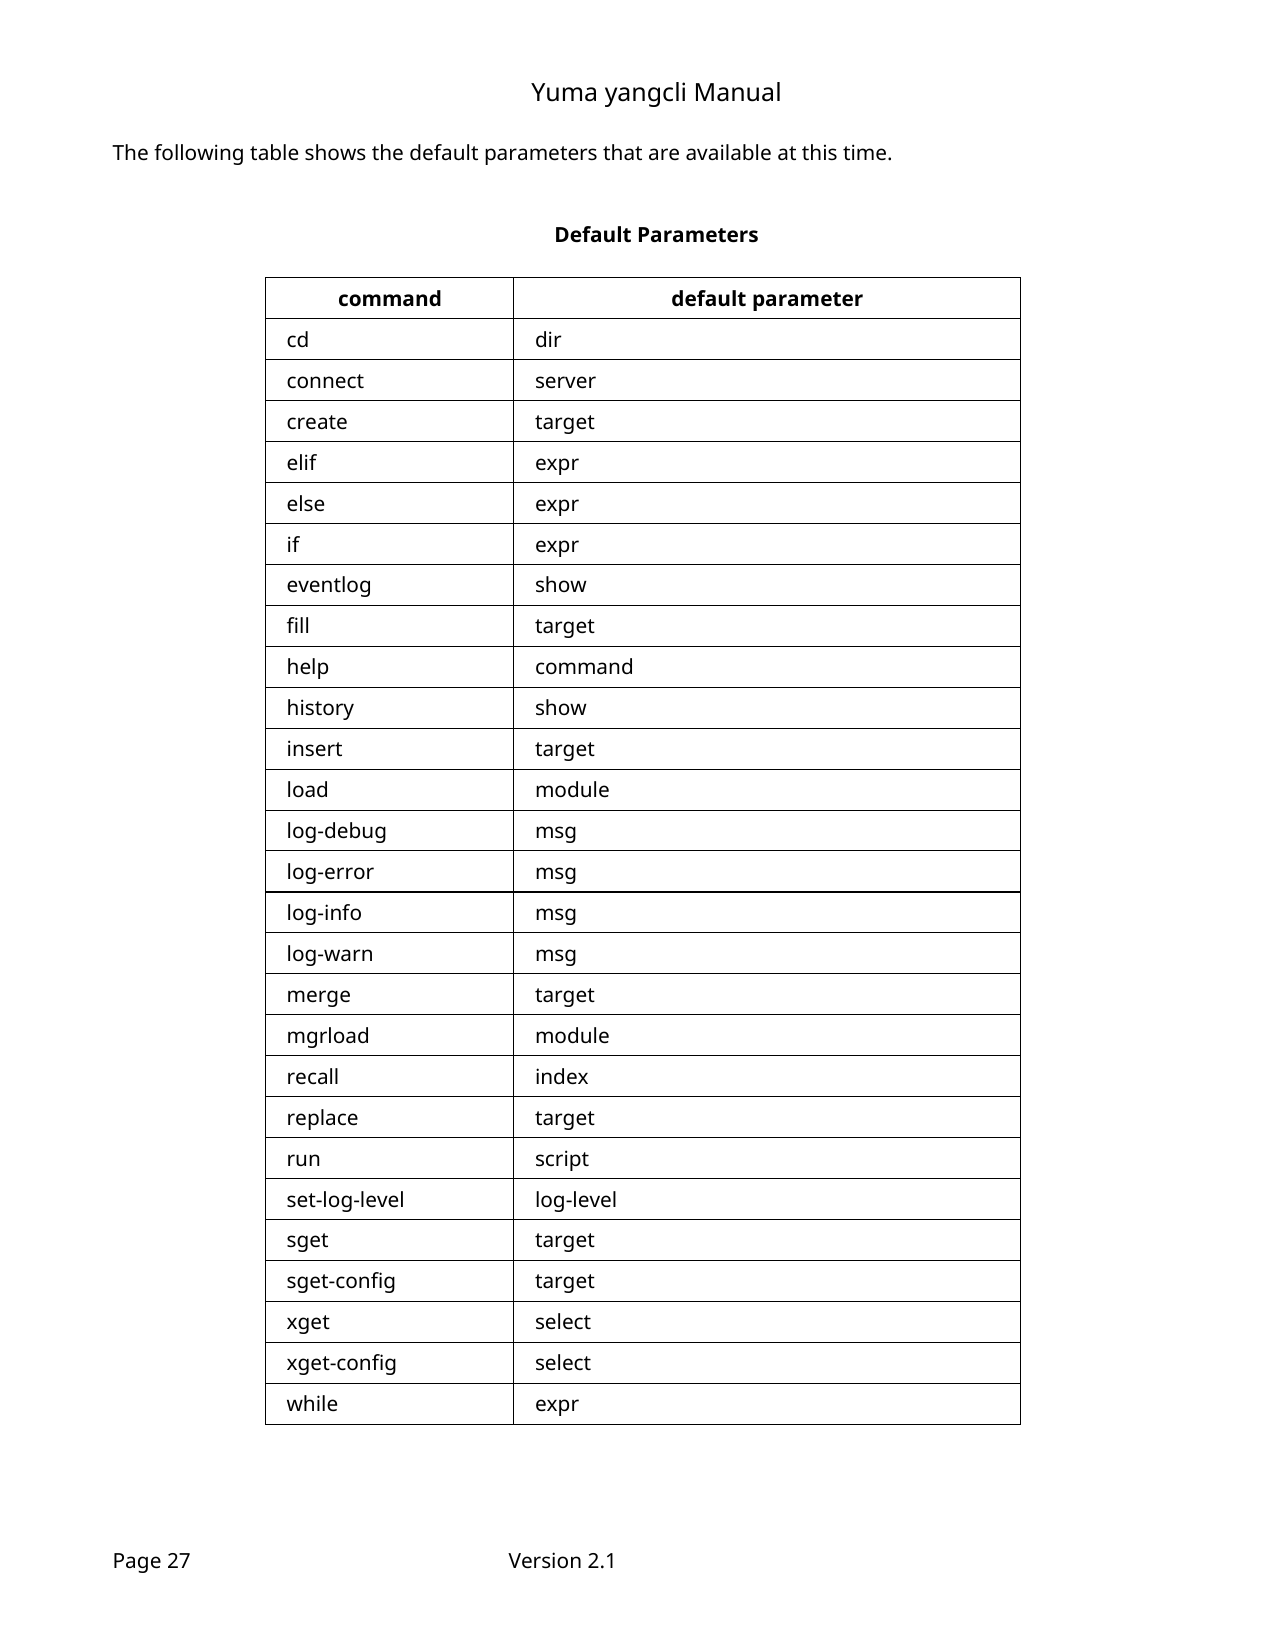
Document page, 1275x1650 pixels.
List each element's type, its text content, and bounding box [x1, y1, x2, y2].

table_cell expr [514, 524, 1020, 564]
table_cell index [514, 1056, 1020, 1096]
table_cell merge [266, 974, 513, 1014]
table_cell log-warn [266, 933, 513, 973]
table_cell expr [514, 483, 1020, 523]
table_cell select [514, 1302, 1020, 1342]
table_cell if [266, 524, 513, 564]
table_cell target [514, 729, 1020, 768]
table_cell else [266, 483, 513, 523]
table_cell log-debug [266, 811, 513, 850]
table_cell recall [266, 1056, 513, 1096]
table_cell sget-config [266, 1261, 513, 1301]
table_cell target [514, 974, 1020, 1014]
table_cell msg [514, 933, 1020, 973]
subtitle Default Parameters [127, 220, 1185, 249]
table_cell help [266, 647, 513, 687]
table_cell log-error [266, 851, 513, 891]
table_header default parameter [514, 278, 1020, 318]
table_cell xget-config [266, 1343, 513, 1383]
table_cell history [266, 688, 513, 728]
table_cell target [514, 1097, 1020, 1137]
table_cell sget [266, 1220, 513, 1260]
table_cell log-info [266, 893, 513, 932]
table_cell select [514, 1343, 1020, 1383]
table_cell mgrload [266, 1015, 513, 1055]
table_cell create [266, 401, 513, 441]
table_cell connect [266, 360, 513, 400]
table_cell run [266, 1138, 513, 1178]
table_cell show [514, 565, 1020, 605]
table_header command [266, 278, 513, 318]
table_cell insert [266, 729, 513, 768]
table_cell script [514, 1138, 1020, 1178]
table_cell load [266, 770, 513, 809]
text The following table shows the default parameters that are available at this time. [112, 138, 1200, 167]
table_cell msg [514, 851, 1020, 891]
table_cell module [514, 770, 1020, 809]
table_cell show [514, 688, 1020, 728]
table_cell while [266, 1384, 513, 1423]
table_cell target [514, 401, 1020, 441]
table_cell xget [266, 1302, 513, 1342]
table_cell msg [514, 893, 1020, 932]
table_cell module [514, 1015, 1020, 1055]
table_cell msg [514, 811, 1020, 850]
table_cell log-level [514, 1179, 1020, 1219]
table_cell replace [266, 1097, 513, 1137]
table_cell set-log-level [266, 1179, 513, 1219]
table_cell target [514, 1220, 1020, 1260]
table_cell dir [514, 319, 1020, 359]
table_cell eventlog [266, 565, 513, 605]
table_cell expr [514, 442, 1020, 482]
table_cell target [514, 606, 1020, 646]
table_cell cd [266, 319, 513, 359]
table_cell command [514, 647, 1020, 687]
table_cell fill [266, 606, 513, 646]
table_cell elif [266, 442, 513, 482]
table_cell expr [514, 1384, 1020, 1423]
table_cell server [514, 360, 1020, 400]
table_cell target [514, 1261, 1020, 1301]
